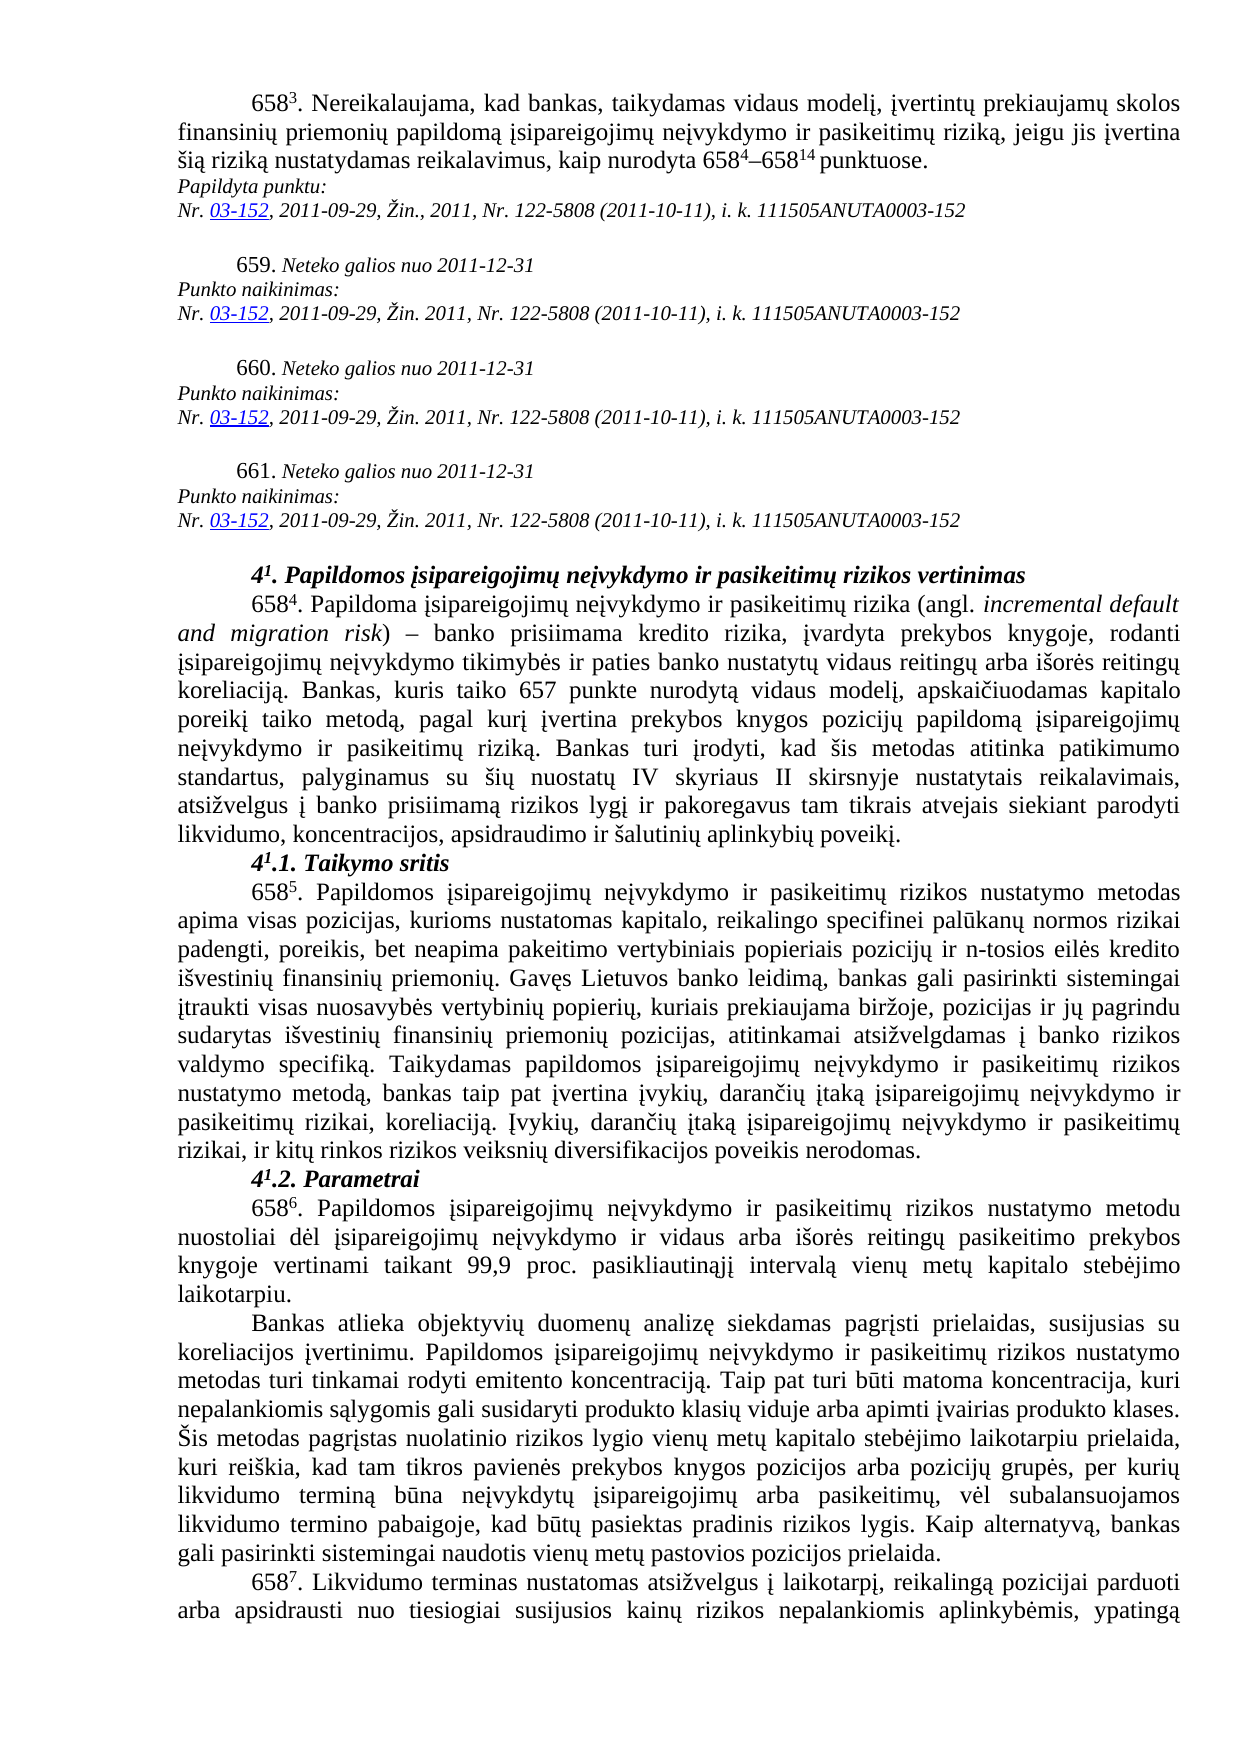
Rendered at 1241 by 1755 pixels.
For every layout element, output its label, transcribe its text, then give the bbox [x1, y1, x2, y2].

text Papildyta punktu: [177, 174, 1181, 198]
text Nr. 03-152, 2011-09-29, Žin. 2011, Nr. 122-5808 (2011-10-11), i. k. 111505ANUTA0003-152 [177, 508, 1181, 532]
text 659. Neteko galios nuo 2011-12-31 [177, 251, 1181, 277]
text Nr. 03-152, 2011-09-29, Žin., 2011, Nr. 122-5808 (2011-10-11), i. k. 111505ANUTA0003-152 [177, 198, 1181, 222]
text Punkto naikinimas: [177, 381, 1181, 404]
text 6587. Likvidumo terminas nustatomas atsižvelgus į laikotarpį, reikalingą pozicijai parduoti arba apsidrausti nuo tiesiogiai susijusios kainų rizikos nepalankiomis aplinkybėmis, ypatingą [177, 1567, 1181, 1624]
text 660. Neteko galios nuo 2011-12-31 [177, 354, 1181, 381]
text Punkto naikinimas: [177, 277, 1181, 301]
text Nr. 03-152, 2011-09-29, Žin. 2011, Nr. 122-5808 (2011-10-11), i. k. 111505ANUTA0003-152 [177, 301, 1181, 325]
text 6584. Papildoma įsipareigojimų neįvykdymo ir pasikeitimų rizika (angl. incremental default and migration risk) – banko prisiimama kredito rizika, įvardyta prekybos knygoje, rodanti įsipareigojimų neįvykdymo tikimybės ir paties banko nustatytų vidaus reitingų arba išorės reitingų koreliaciją. Bankas, kuris taiko 657 punkte nurodytą vidaus modelį, apskaičiuodamas kapitalo poreikį taiko metodą, pagal kurį įvertina prekybos knygos pozicijų papildomą įsipareigojimų neįvykdymo ir pasikeitimų riziką. Bankas turi įrodyti, kad šis metodas atitinka patikimumo standartus, palyginamus su šių nuostatų IV skyriaus II skirsnyje nustatytais reikalavimais, atsižvelgus į banko prisiimamą rizikos lygį ir pakoregavus tam tikrais atvejais siekiant parodyti likvidumo, koncentracijos, apsidraudimo ir šalutinių aplinkybių poveikį. [177, 589, 1181, 848]
text Nr. 03-152, 2011-09-29, Žin. 2011, Nr. 122-5808 (2011-10-11), i. k. 111505ANUTA0003-152 [177, 404, 1181, 429]
text 6583. Nereikalaujama, kad bankas, taikydamas vidaus modelį, įvertintų prekiaujamų skolos finansinių priemonių papildomą įsipareigojimų neįvykdymo ir pasikeitimų riziką, jeigu jis įvertina šią riziką nustatydamas reikalavimus, kaip nurodyta 6584–65814 punktuose. [177, 88, 1181, 174]
text 41. Papildomos įsipareigojimų neįvykdymo ir pasikeitimų rizikos vertinimas [177, 561, 1181, 589]
text Punkto naikinimas: [177, 484, 1181, 508]
text 6586. Papildomos įsipareigojimų neįvykdymo ir pasikeitimų rizikos nustatymo metodu nuostoliai dėl įsipareigojimų neįvykdymo ir vidaus arba išorės reitingų pasikeitimo prekybos knygoje vertinami taikant 99,9 proc. pasikliautinąjį intervalą vienų metų kapitalo stebėjimo laikotarpiu. [177, 1193, 1181, 1308]
text 41.1. Taikymo sritis [177, 848, 1181, 877]
text 661. Neteko galios nuo 2011-12-31 [177, 457, 1181, 484]
text Bankas atlieka objektyvių duomenų analizę siekdamas pagrįsti prielaidas, susijusias su koreliacijos įvertinimu. Papildomos įsipareigojimų neįvykdymo ir pasikeitimų rizikos nustatymo metodas turi tinkamai rodyti emitento koncentraciją. Taip pat turi būti matoma koncentracija, kuri nepalankiomis sąlygomis gali susidaryti produkto klasių viduje arba apimti įvairias produkto klases. Šis metodas pagrįstas nuolatinio rizikos lygio vienų metų kapitalo stebėjimo laikotarpiu prielaida, kuri reiškia, kad tam tikros pavienės prekybos knygos pozicijos arba pozicijų grupės, per kurių likvidumo terminą būna neįvykdytų įsipareigojimų arba pasikeitimų, vėl subalansuojamos likvidumo termino pabaigoje, kad būtų pasiektas pradinis rizikos lygis. Kaip alternatyvą, bankas gali pasirinkti sistemingai naudotis vienų metų pastovios pozicijos prielaida. [177, 1308, 1181, 1567]
text 41.2. Parametrai [177, 1164, 1181, 1193]
text 6585. Papildomos įsipareigojimų neįvykdymo ir pasikeitimų rizikos nustatymo metodas apima visas pozicijas, kurioms nustatomas kapitalo, reikalingo specifinei palūkanų normos rizikai padengti, poreikis, bet neapima pakeitimo vertybiniais popieriais pozicijų ir n-tosios eilės kredito išvestinių finansinių priemonių. Gavęs Lietuvos banko leidimą, bankas gali pasirinkti sistemingai įtraukti visas nuosavybės vertybinių popierių, kuriais prekiaujama biržoje, pozicijas ir jų pagrindu sudarytas išvestinių finansinių priemonių pozicijas, atitinkamai atsižvelgdamas į banko rizikos valdymo specifiką. Taikydamas papildomos įsipareigojimų neįvykdymo ir pasikeitimų rizikos nustatymo metodą, bankas taip pat įvertina įvykių, darančių įtaką įsipareigojimų neįvykdymo ir pasikeitimų rizikai, koreliaciją. Įvykių, darančių įtaką įsipareigojimų neįvykdymo ir pasikeitimų rizikai, ir kitų rinkos rizikos veiksnių diversifikacijos poveikis nerodomas. [177, 877, 1181, 1164]
